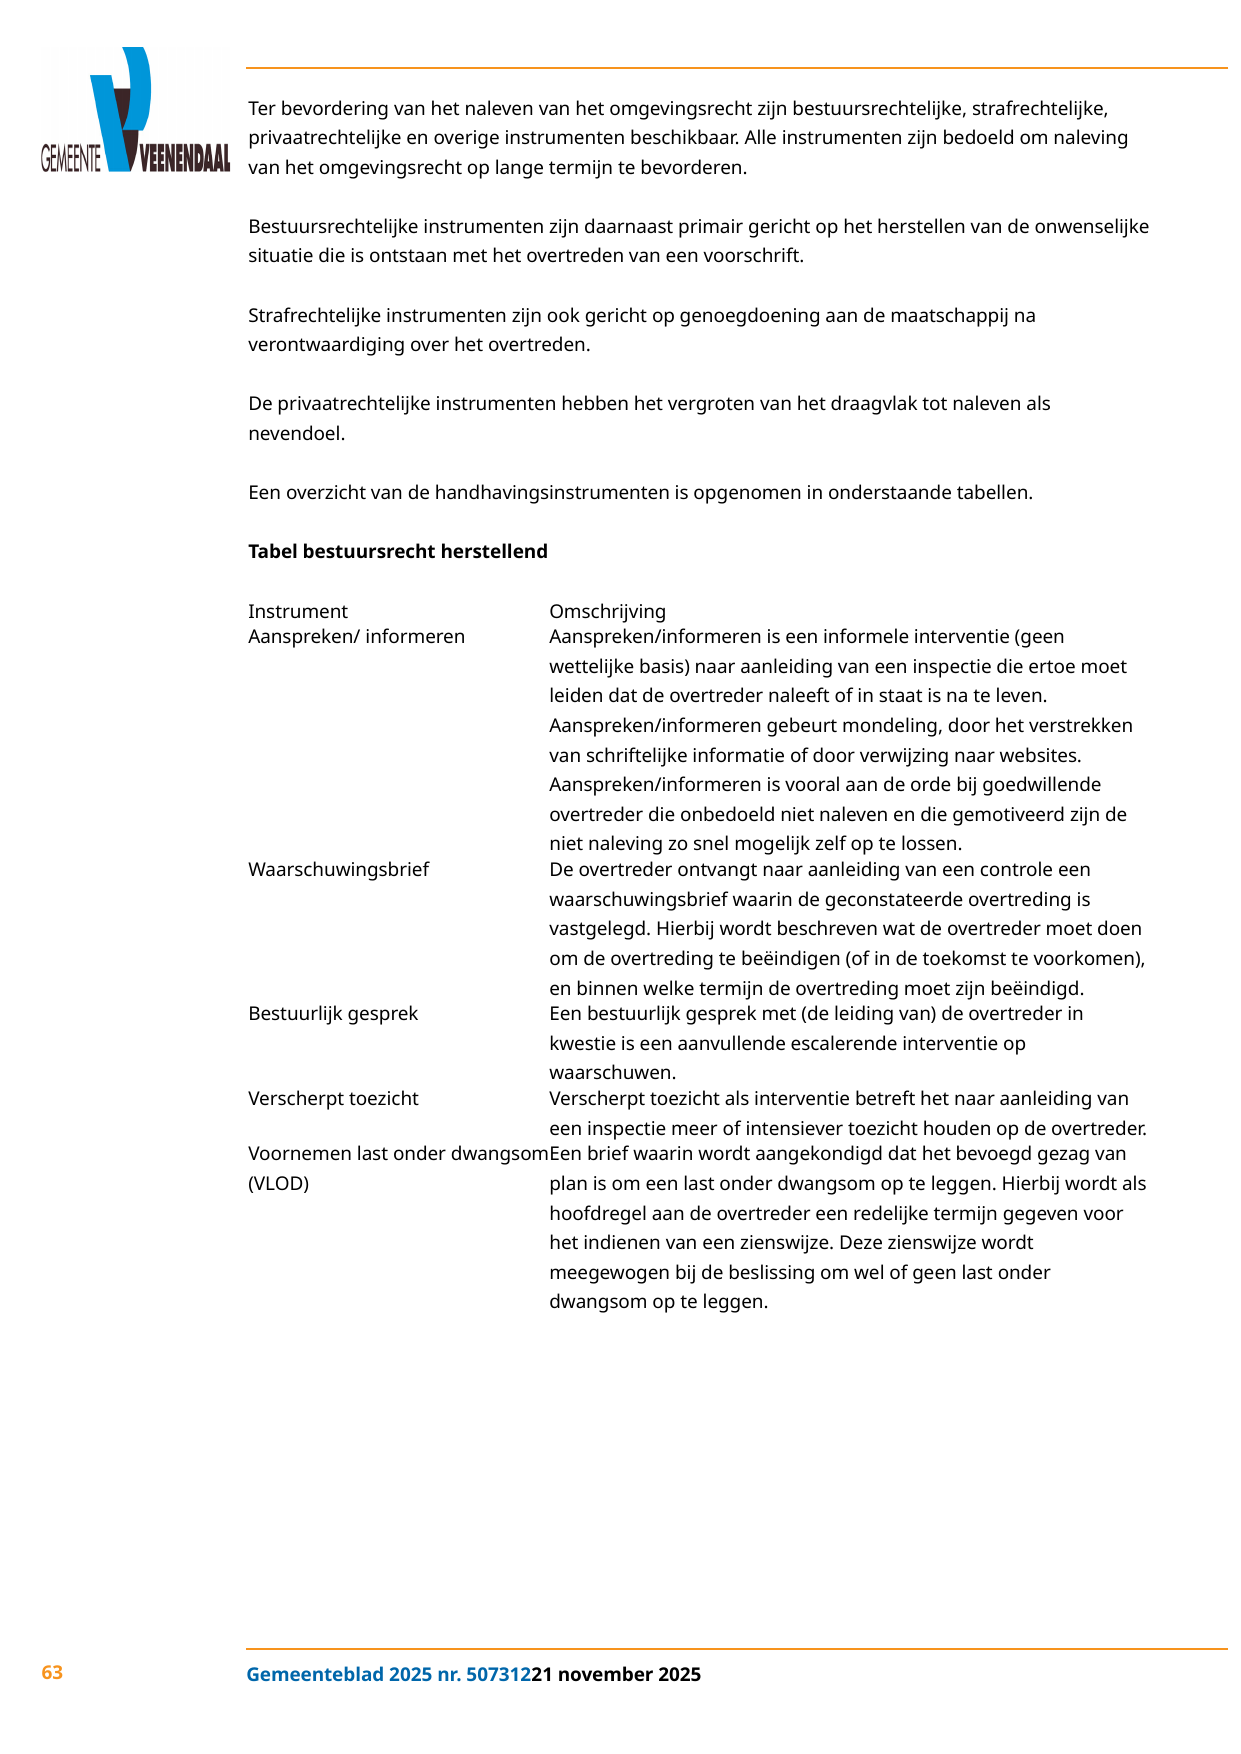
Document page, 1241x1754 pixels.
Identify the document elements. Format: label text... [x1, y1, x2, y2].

table_cell Verscherpt toezicht als interventie betreft het naar aanleiding van een inspectie meer of intensiever toezicht houden op de overtreder. [549, 1085, 1152, 1141]
table_header Instrument [248, 598, 549, 623]
text Een overzicht van de handhavingsinstrumenten is opgenomen in onderstaande tabellen. [248, 479, 1152, 505]
table_header Omschrijving [549, 598, 1152, 623]
text De privaatrechtelijke instrumenten hebben het vergroten van het draagvlak tot naleven als nevendoel. [248, 391, 1152, 446]
table_cell Bestuurlijk gesprek [248, 1000, 549, 1085]
picture [123, 47, 231, 172]
table_cell Een brief waarin wordt aangekondigd dat het bevoegd gezag van plan is om een last onder dwangsom op te leggen. Hierbij wordt als hoofdregel aan de overtreder een redelijke termijn gegeven voor het indienen van een zienswijze. Deze zienswijze wordt meegewogen bij de beslissing om wel of geen last onder dwangsom op te leggen. [549, 1141, 1152, 1314]
table_cell Voornemen last onder dwangsom (VLOD) [248, 1141, 549, 1314]
table_cell Verscherpt toezicht [248, 1085, 549, 1141]
table_cell De overtreder ontvangt naar aanleiding van een controle een waarschuwingsbrief waarin de geconstateerde overtreding is vastgelegd. Hierbij wordt beschreven wat de overtreder moet doen om de overtreding te beëindigen (of in de toekomst te voorkomen), en binnen welke termijn de overtreding moet zijn beëindigd. [549, 856, 1152, 1000]
table_cell Waarschuwingsbrief [248, 856, 549, 1000]
table_cell Aanspreken/ informeren [248, 624, 549, 856]
text Strafrechtelijke instrumenten zijn ook gericht op genoegdoening aan de maatschappij na verontwaardiging over het overtreden. [248, 302, 1152, 357]
picture [41, 47, 130, 172]
text Tabel bestuursrecht herstellend [248, 538, 1152, 564]
table_cell Aanspreken/informeren is een informele interventie (geen wettelijke basis) naar aanleiding van een inspectie die ertoe moet leiden dat de overtreder naleeft of in staat is na te leven. Aanspreken/informeren gebeurt mondeling, door het verstrekken van schriftelijke informatie of door verwijzing naar websites. Aanspreken/informeren is vooral aan de orde bij goedwillende overtreder die onbedoeld niet naleven en die gemotiveerd zijn de niet naleving zo snel mogelijk zelf op te lossen. [549, 624, 1152, 856]
table_cell Een bestuurlijk gesprek met (de leiding van) de overtreder in kwestie is een aanvullende escalerende interventie op waarschuwen. [549, 1000, 1152, 1085]
text Ter bevordering van het naleven van het omgevingsrecht zijn bestuursrechtelijke, strafrechtelijke, privaatrechtelijke en overige instrumenten beschikbaar. Alle instrumenten zijn bedoeld om naleving van het omgevingsrecht op lange termijn te bevorderen. [248, 95, 1152, 180]
text Bestuursrechtelijke instrumenten zijn daarnaast primair gericht op het herstellen van de onwenselijke situatie die is ontstaan met het overtreden van een voorschrift. [248, 213, 1152, 268]
